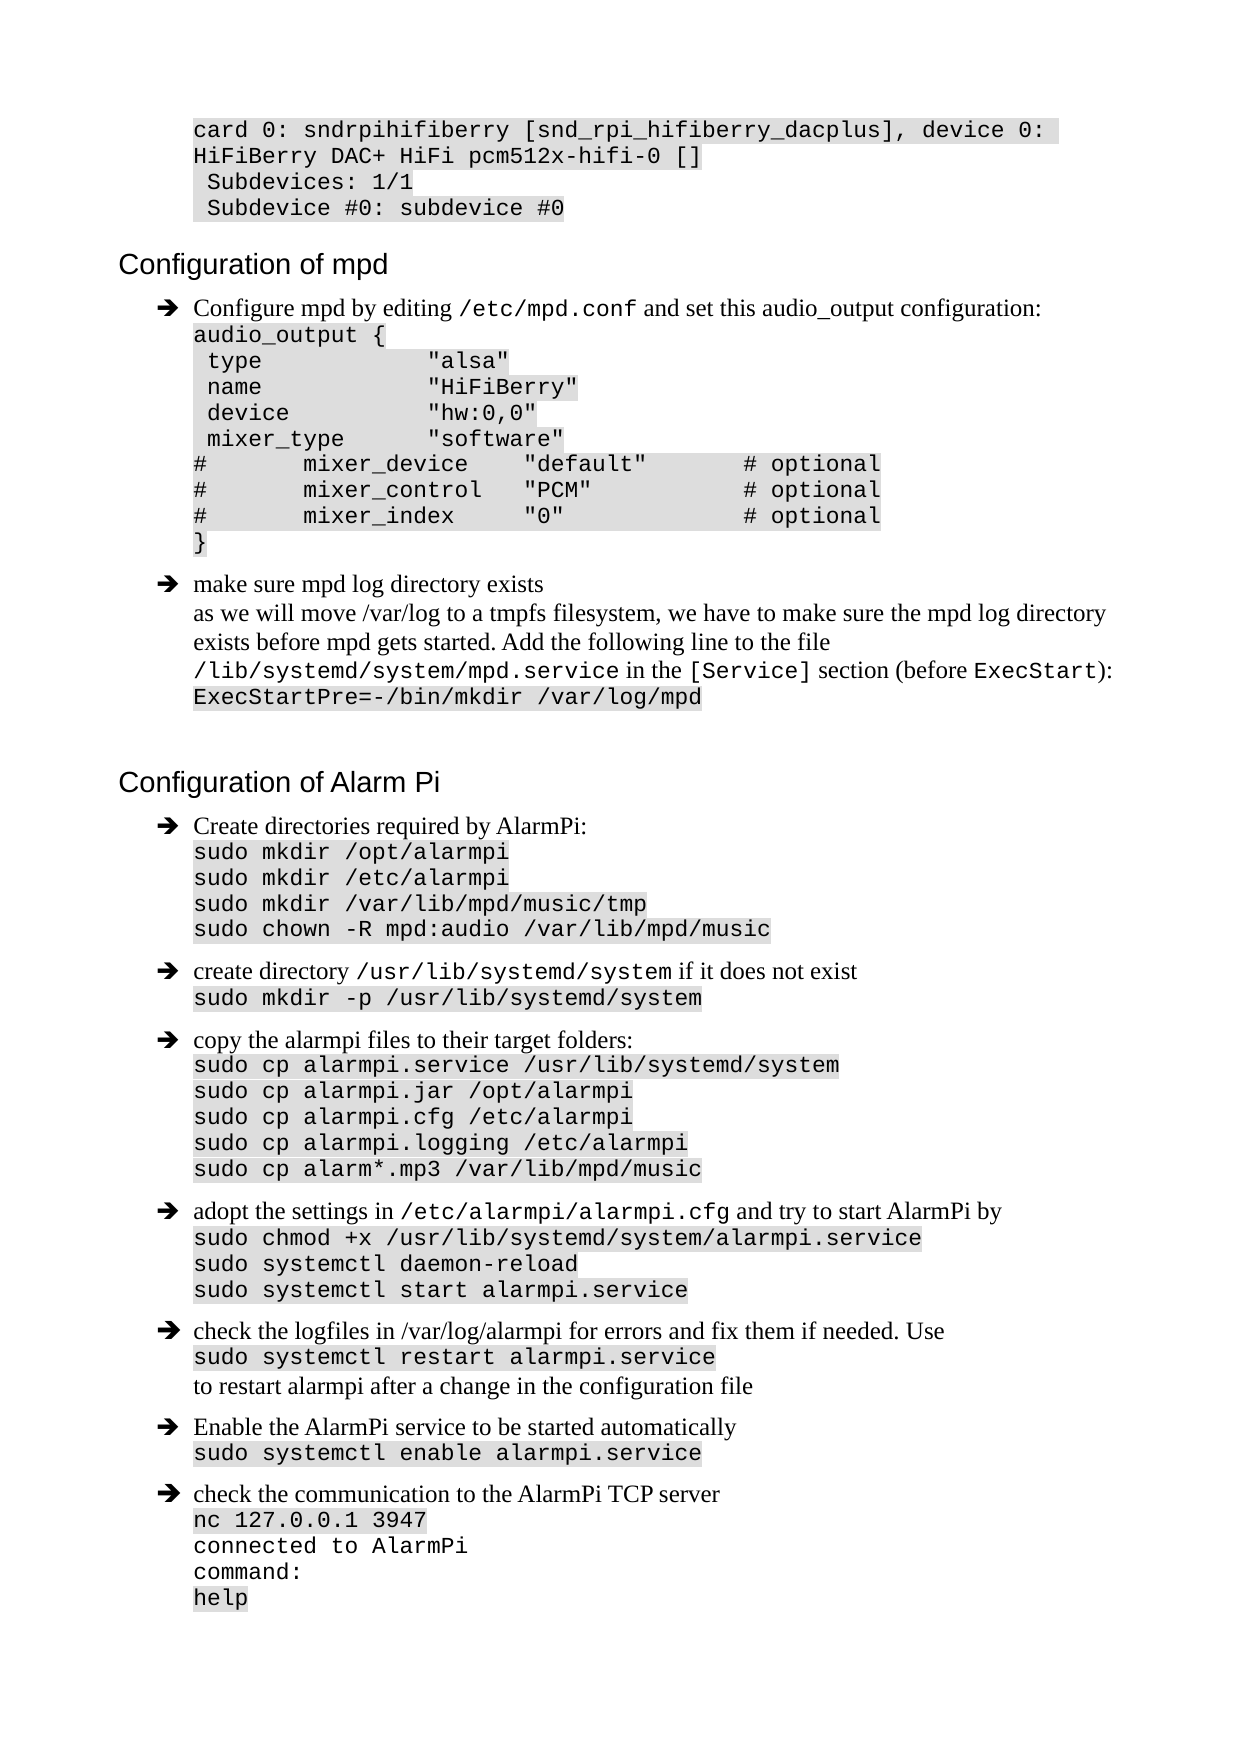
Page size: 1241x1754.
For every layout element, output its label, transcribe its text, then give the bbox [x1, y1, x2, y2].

list create directory /usr/lib/systemd/system if it does not exist sudo mkdir -p /usr/lib/systemd/system [156, 956, 1122, 1012]
list Configure mpd by editing /etc/mpd.conf and set this audio_output configuration: audio_output { type "alsa" name "HiFiBerry" device "hw:0,0" mixer_type "software" # mixer_device "default" # optional # mixer_control "PCM" # optional # mixer_index "0" # optional } [156, 293, 1122, 557]
list check the logfiles in /var/log/alarmpi for errors and fix them if needed. Use sudo systemctl restart alarmpi.service to restart alarmpi after a change in the configuration file [156, 1316, 1122, 1400]
list Enable the AlarmPi service to be started automatically sudo systemctl enable alarmpi.service [156, 1412, 1122, 1467]
list copy the alarmpi files to their target folders: sudo cp alarmpi.service /usr/lib/systemd/system sudo cp alarmpi.jar /opt/alarmpi sudo cp alarmpi.cfg /etc/alarmpi sudo cp alarmpi.logging /etc/alarmpi sudo cp alarm*.mp3 /var/lib/mpd/music [156, 1025, 1122, 1183]
list make sure mpd log directory exists as we will move /var/log to a tmpfs filesystem, we have to make sure the mpd log directory exists before mpd gets started. Add the following line to the file /lib/systemd/system/mpd.service in the [Service] section (before ExecStart): ExecStartPre=-/bin/mkdir /var/log/mpd [156, 569, 1122, 740]
list check the communication to the AlarmPi TCP server nc 127.0.0.1 3947 connected to AlarmPi command: help [156, 1479, 1122, 1612]
list Create directories required by AlarmPi: sudo mkdir /opt/alarmpi sudo mkdir /etc/alarmpi sudo mkdir /var/lib/mpd/music/tmp sudo chown -R mpd:audio /var/lib/mpd/music [156, 811, 1122, 944]
subtitle Configuration of Alarm Pi [118, 765, 1122, 799]
list adopt the settings in /etc/alarmpi/alarmpi.cfg and try to start AlarmPi by sudo chmod +x /usr/lib/systemd/system/alarmpi.service sudo systemctl daemon-reload sudo systemctl start alarmpi.service [156, 1196, 1122, 1304]
subtitle Configuration of mpd [118, 247, 1122, 280]
list card 0: sndrpihifiberry [snd_rpi_hifiberry_dacplus], device 0: HiFiBerry DAC+ HiFi pcm512x-hifi-0 [] Subdevices: 1/1 Subdevice #0: subdevice #0 [156, 118, 1122, 222]
